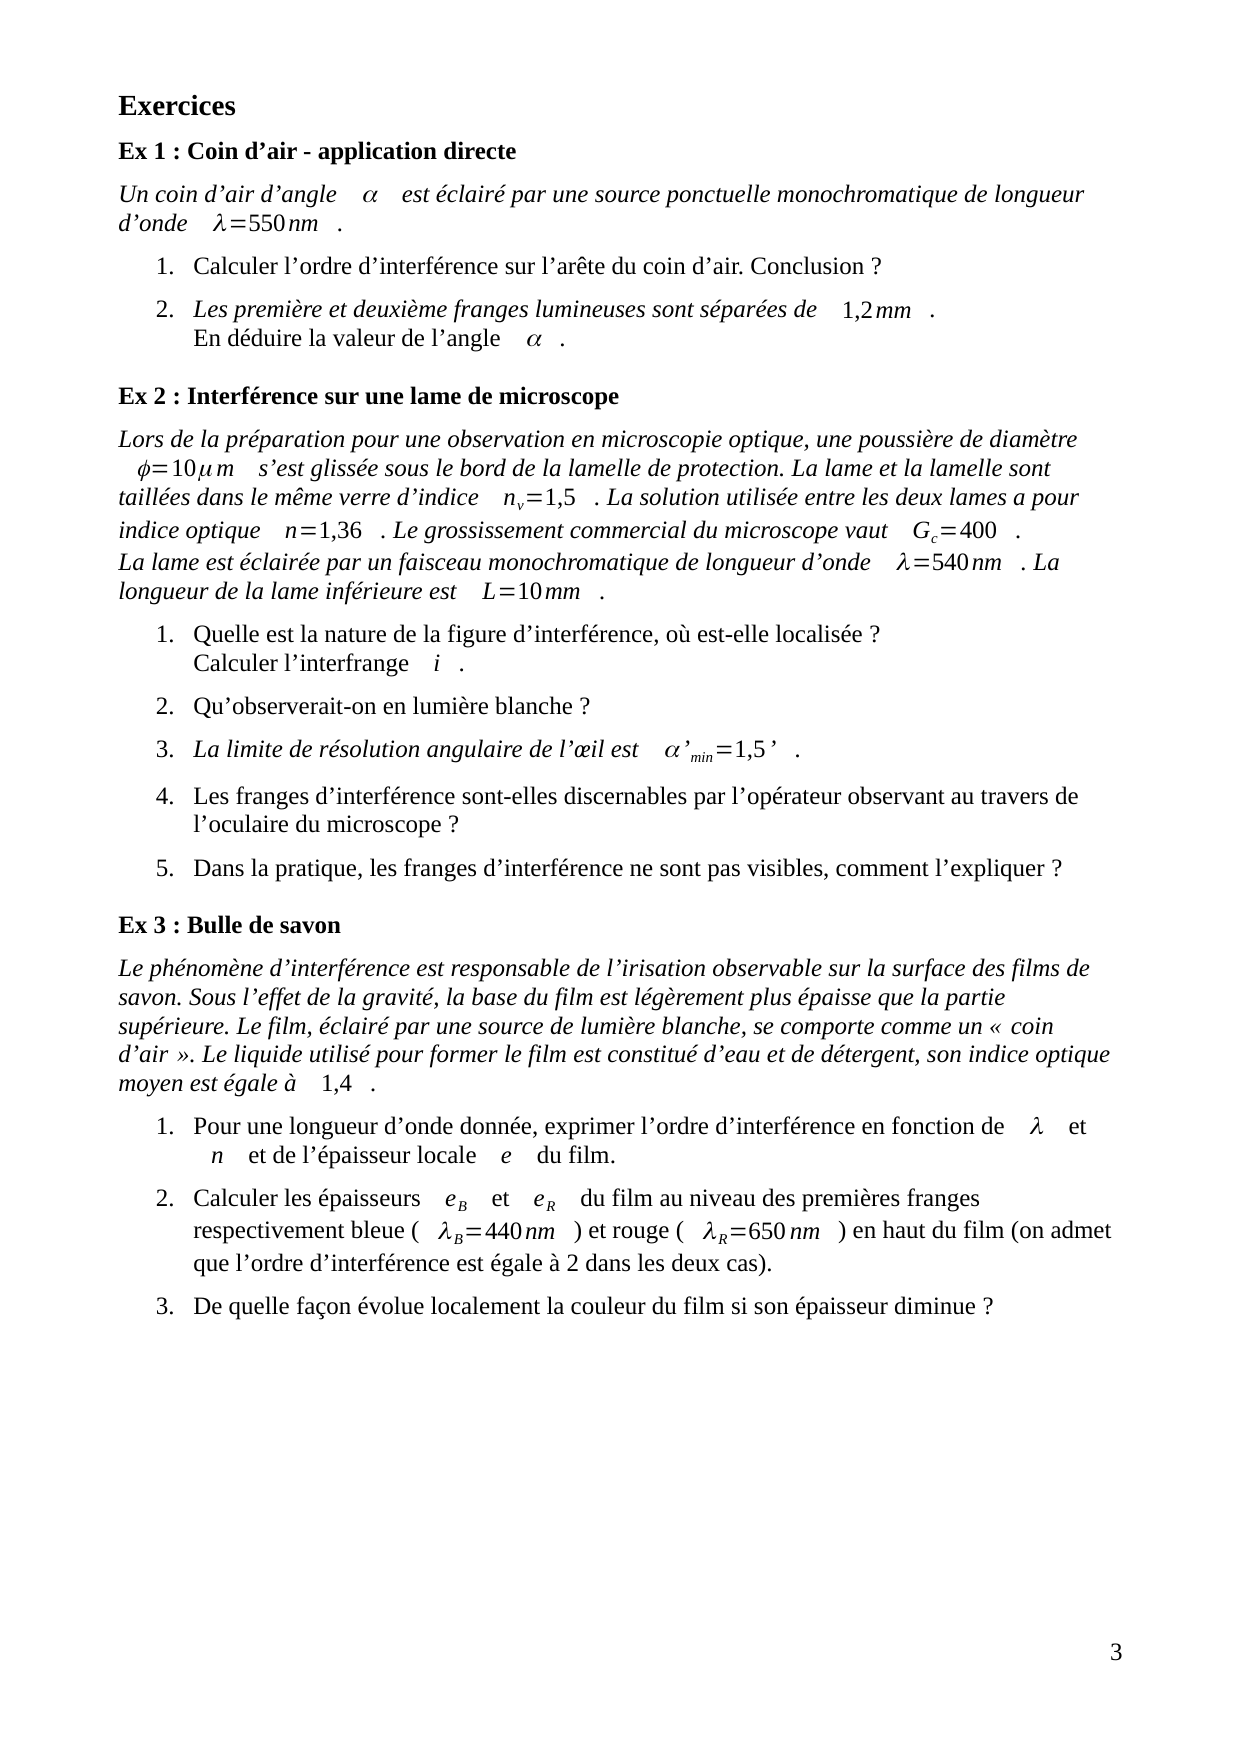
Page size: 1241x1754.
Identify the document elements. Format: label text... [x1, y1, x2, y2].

list La limite de résolution angulaire de l’œil est . [156, 734, 1122, 766]
list Calculer les épaisseurs et du film au niveau des premières franges respectivement bleue () et rouge () en haut du film (on admet que l’ordre d’interférence est égale à 2 dans les deux cas). [156, 1183, 1122, 1277]
list Calculer l’interfrange . [156, 648, 1122, 676]
list Les franges d’interférence sont-elles discernables par l’opérateur observant au travers de l’oculaire du microscope ? [156, 781, 1122, 838]
list Calculer l’ordre d’interférence sur l’arête du coin d’air. Conclusion ? [156, 251, 1122, 280]
text Le phénomène d’interférence est responsable de l’irisation observable sur la surface des films de savon. Sous l’effet de la gravité, la base du film est légèrement plus épaisse que la partie supérieure. Le film, éclairé par une source de lumière blanche, se comporte comme un « coin d’air ». Le liquide utilisé pour former le film est constitué d’eau et de détergent, son indice optique moyen est égale à . [118, 953, 1122, 1097]
list De quelle façon évolue localement la couleur du film si son épaisseur diminue ? [156, 1291, 1122, 1320]
text Ex 3 : Bulle de savon [118, 910, 1122, 939]
text La lame est éclairée par un faisceau monochromatique de longueur d’onde . La longueur de la lame inférieure est . [118, 547, 1122, 604]
list Pour une longueur d’onde donnée, exprimer l’ordre d’interférence en fonction de et et de l’épaisseur locale du film. [156, 1111, 1122, 1169]
text Lors de la préparation pour une observation en microscopie optique, une poussière de diamètre s’est glissée sous le bord de la lamelle de protection. La lame et la lamelle sont taillées dans le même verre d’indice . La solution utilisée entre les deux lames a pour indice optique . Le grossissement commercial du microscope vaut . [118, 424, 1122, 547]
list Les première et deuxième franges lumineuses sont séparées de . [156, 294, 1122, 323]
list Dans la pratique, les franges d’interférence ne sont pas visibles, comment l’expliquer ? [156, 853, 1122, 881]
list Qu’observerait-on en lumière blanche ? [156, 691, 1122, 719]
text Ex 2 : Interférence sur une lame de microscope [118, 381, 1122, 409]
list Quelle est la nature de la figure d’interférence, où est-elle localisée ? [156, 619, 1122, 648]
text Exercices [118, 88, 1122, 122]
list En déduire la valeur de l’angle . [156, 323, 1122, 352]
text Un coin d’air d’angle est éclairé par une source ponctuelle monochromatique de longueur d’onde . [118, 179, 1122, 237]
text Ex 1 : Coin d’air - application directe [118, 136, 1122, 165]
